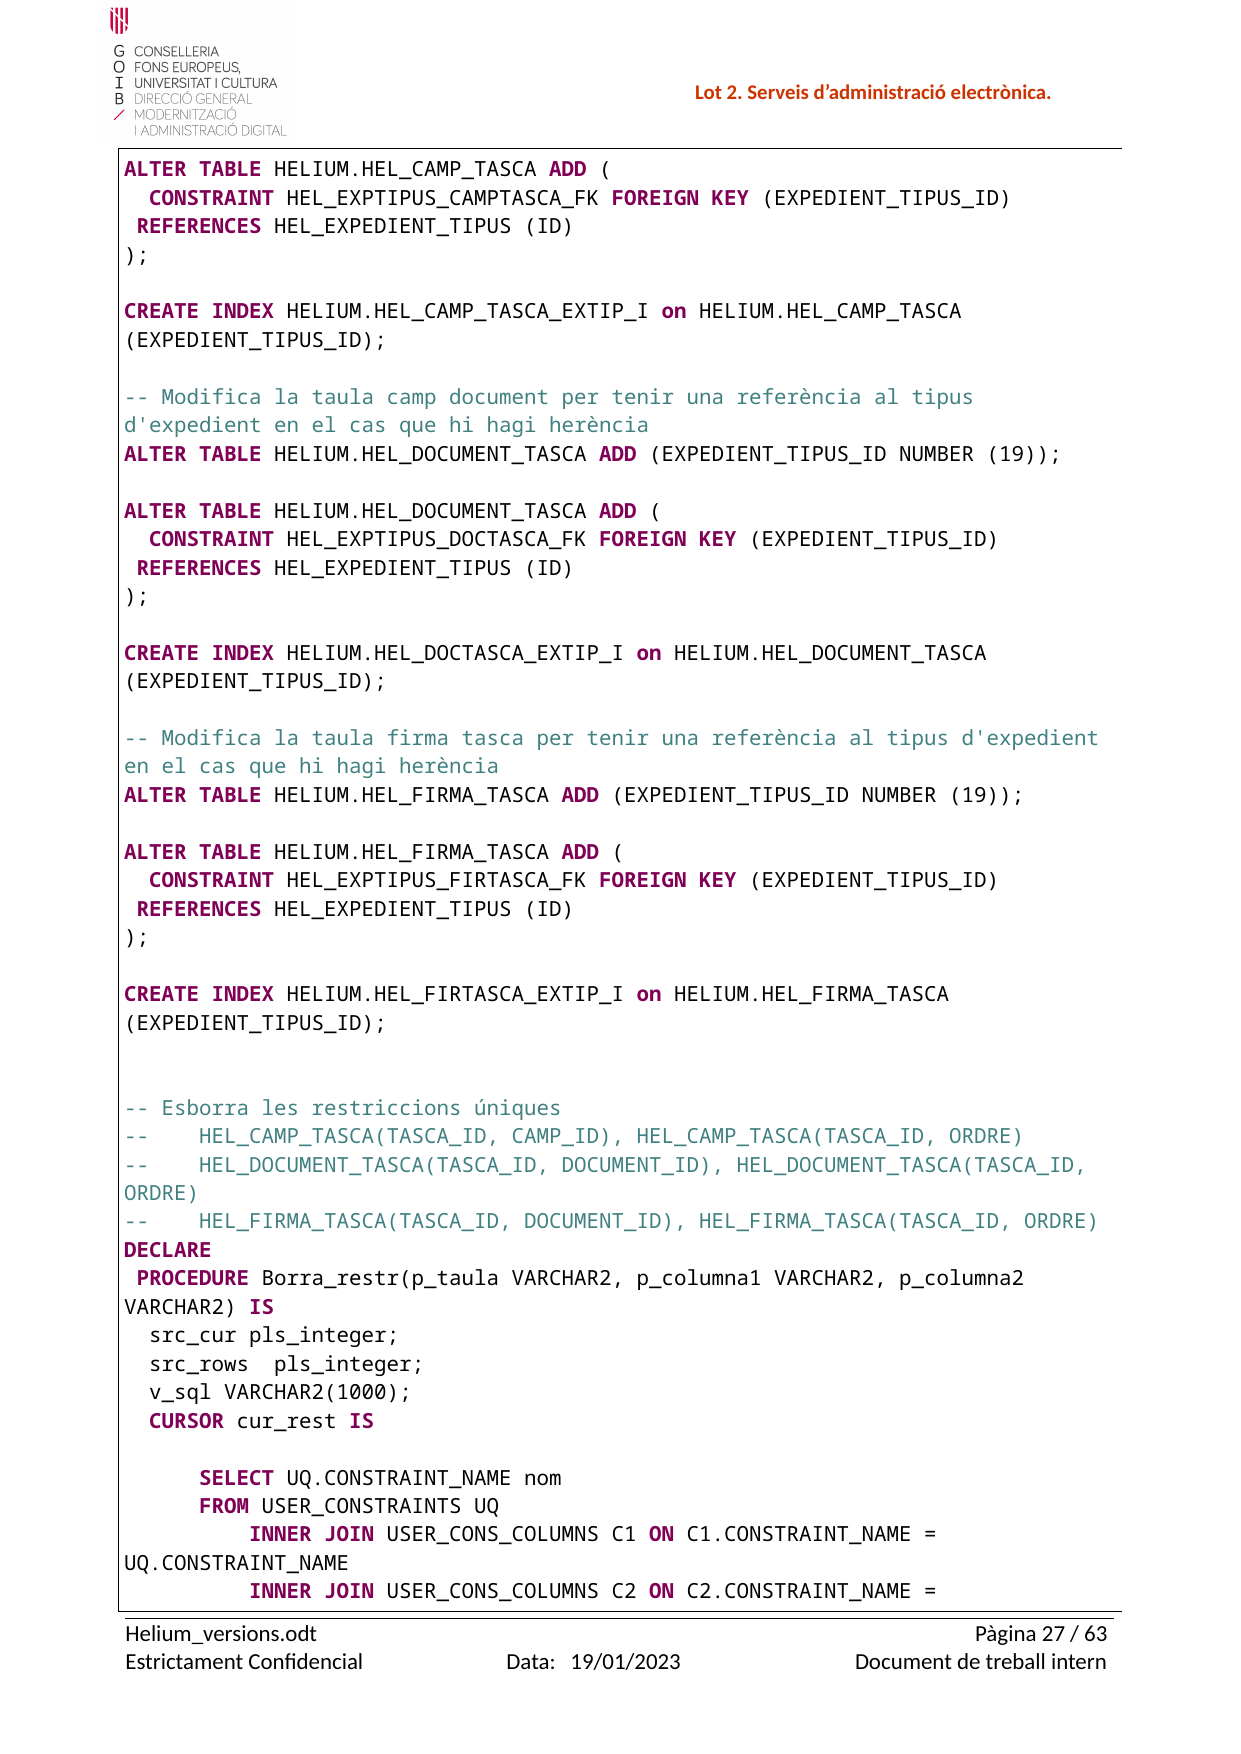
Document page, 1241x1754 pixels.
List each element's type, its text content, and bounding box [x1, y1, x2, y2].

table_header ALTER TABLE HELIUM.HEL_CAMP_TASCA ADD ( CONSTRAINT HEL_EXPTIPUS_CAMPTASCA_FK FOREIGN KEY (EXPEDIENT_TIPUS_ID) REFERENCES HEL_EXPEDIENT_TIPUS (ID) ); CREATE INDEX HELIUM.HEL_CAMP_TASCA_EXTIP_I on HELIUM.HEL_CAMP_TASCA (EXPEDIENT_TIPUS_ID); -- Modifica la taula camp document per tenir una referència al tipus d'expedient en el cas que hi hagi herència ALTER TABLE HELIUM.HEL_DOCUMENT_TASCA ADD (EXPEDIENT_TIPUS_ID NUMBER (19)); ALTER TABLE HELIUM.HEL_DOCUMENT_TASCA ADD ( CONSTRAINT HEL_EXPTIPUS_DOCTASCA_FK FOREIGN KEY (EXPEDIENT_TIPUS_ID) REFERENCES HEL_EXPEDIENT_TIPUS (ID) ); CREATE INDEX HELIUM.HEL_DOCTASCA_EXTIP_I on HELIUM.HEL_DOCUMENT_TASCA (EXPEDIENT_TIPUS_ID); -- Modifica la taula firma tasca per tenir una referència al tipus d'expedient en el cas que hi hagi herència ALTER TABLE HELIUM.HEL_FIRMA_TASCA ADD (EXPEDIENT_TIPUS_ID NUMBER (19)); ALTER TABLE HELIUM.HEL_FIRMA_TASCA ADD ( CONSTRAINT HEL_EXPTIPUS_FIRTASCA_FK FOREIGN KEY (EXPEDIENT_TIPUS_ID) REFERENCES HEL_EXPEDIENT_TIPUS (ID) ); CREATE INDEX HELIUM.HEL_FIRTASCA_EXTIP_I on HELIUM.HEL_FIRMA_TASCA (EXPEDIENT_TIPUS_ID); -- Esborra les restriccions úniques -- HEL_CAMP_TASCA(TASCA_ID, CAMP_ID), HEL_CAMP_TASCA(TASCA_ID, ORDRE) -- HEL_DOCUMENT_TASCA(TASCA_ID, DOCUMENT_ID), HEL_DOCUMENT_TASCA(TASCA_ID, ORDRE) -- HEL_FIRMA_TASCA(TASCA_ID, DOCUMENT_ID), HEL_FIRMA_TASCA(TASCA_ID, ORDRE) DECLARE PROCEDURE Borra_restr(p_taula VARCHAR2, p_columna1 VARCHAR2, p_columna2 VARCHAR2) IS src_cur pls_integer; src_rows pls_integer; v_sql VARCHAR2(1000); CURSOR cur_rest IS SELECT UQ.CONSTRAINT_NAME nom FROM USER_CONSTRAINTS UQ INNER JOIN USER_CONS_COLUMNS C1 ON C1.CONSTRAINT_NAME = UQ.CONSTRAINT_NAME INNER JOIN USER_CONS_COLUMNS C2 ON C2.CONSTRAINT_NAME = [119, 149, 1122, 1611]
picture [100, 0, 297, 144]
